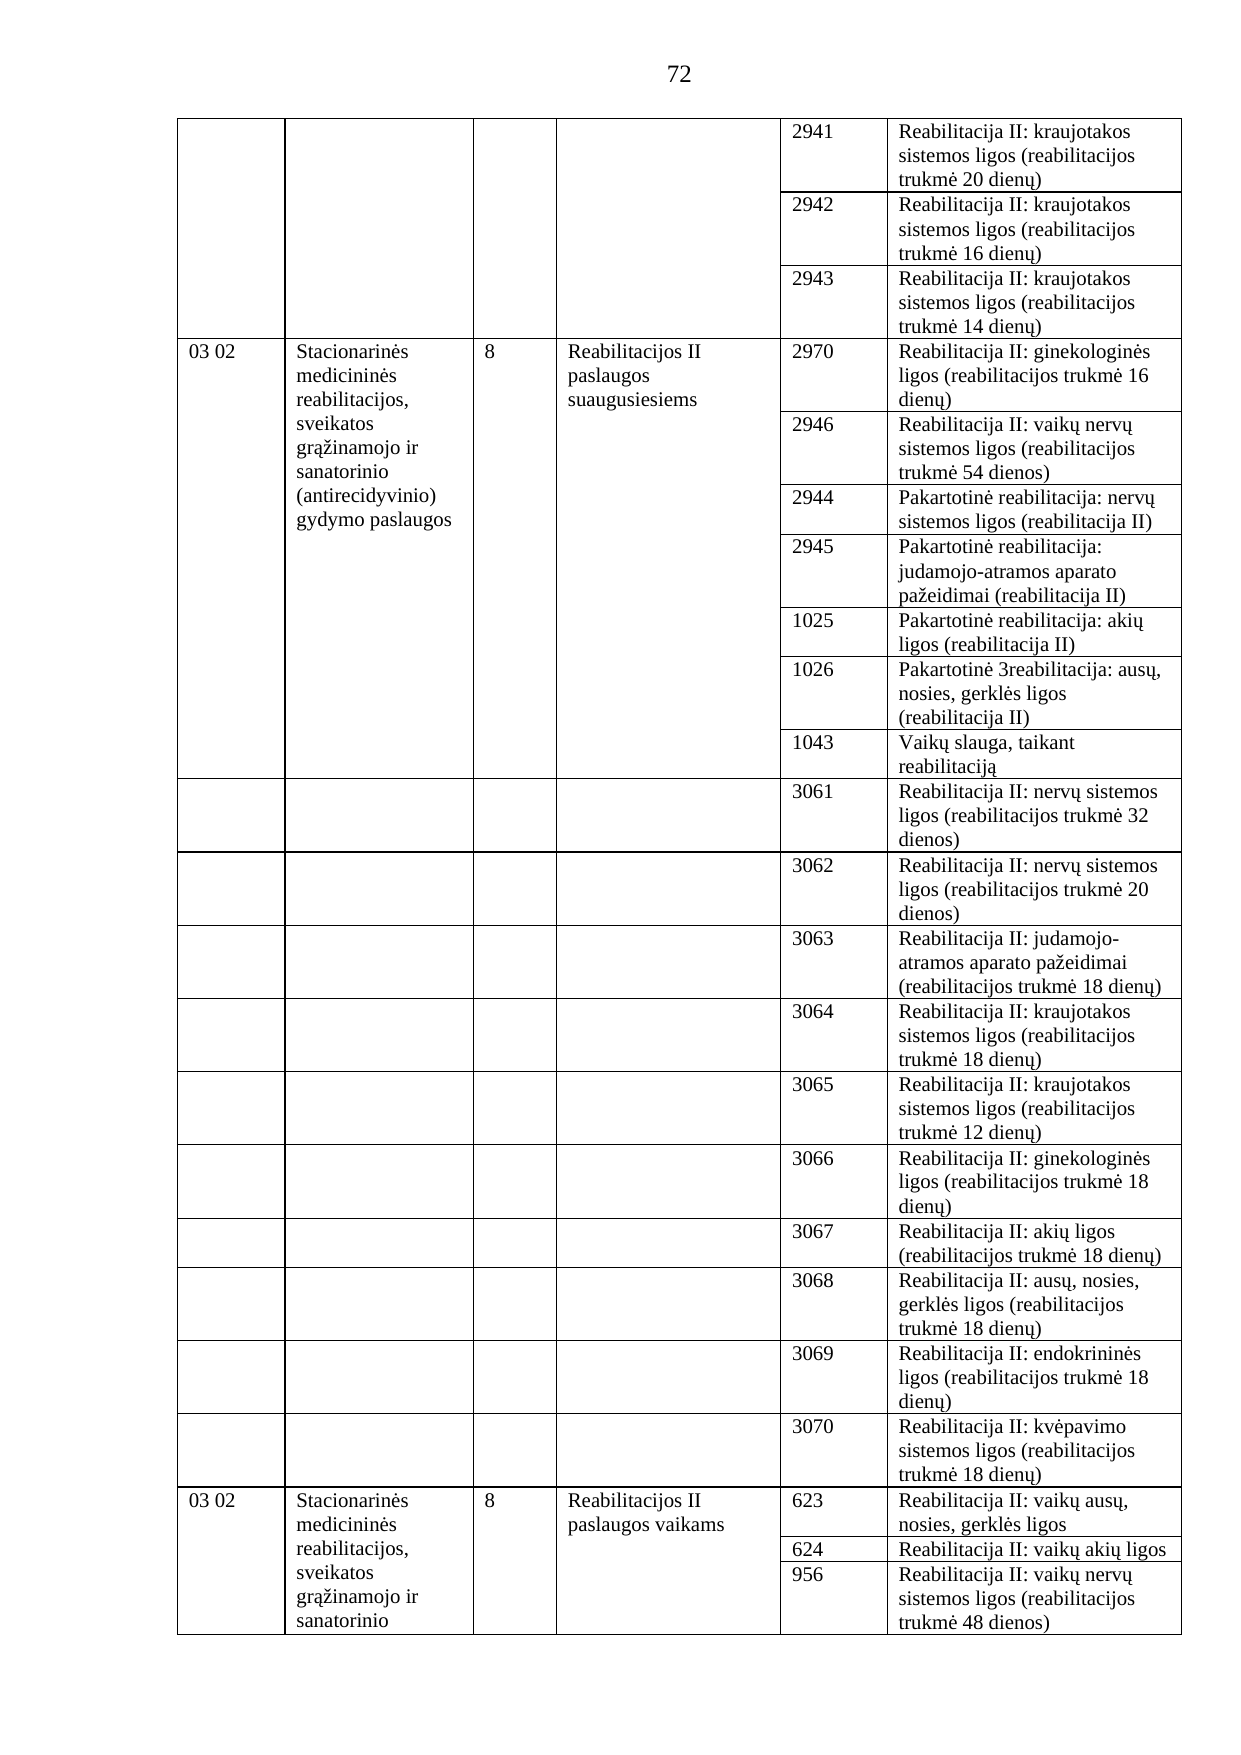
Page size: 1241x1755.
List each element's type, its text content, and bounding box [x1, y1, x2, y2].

table_cell 3066 [781, 1145, 887, 1218]
table_cell [557, 1268, 780, 1340]
table_cell 2943 [781, 266, 887, 338]
table_cell Reabilitacija II: nervų sistemos ligos (reabilitacijos trukmė 32 dienos) [888, 779, 1181, 851]
table_cell Reabilitacija II: judamojo-atramos aparato pažeidimai (reabilitacijos trukmė 18 dienų) [888, 926, 1181, 998]
table_cell Reabilitacija II: vaikų nervų sistemos ligos (reabilitacijos trukmė 54 dienos) [888, 412, 1181, 484]
table_cell [178, 1414, 284, 1486]
table_cell 2942 [781, 193, 887, 264]
table_cell Vaikų slauga, taikant reabilitaciją [888, 730, 1181, 778]
table_cell 1026 [781, 657, 887, 729]
table_cell Pakartotinė reabilitacija: nervų sistemos ligos (reabilitacija II) [888, 485, 1181, 533]
table_cell [557, 1072, 780, 1144]
table_cell [557, 1341, 780, 1413]
table_cell 03 02 [178, 1488, 284, 1634]
table_cell [474, 119, 556, 338]
table_cell [474, 1268, 556, 1340]
table_cell [474, 1341, 556, 1413]
table_cell Stacionarinės medicininės reabilitacijos, sveikatos grąžinamojo ir sanatorinio (antirecidyvinio) gydymo paslaugos [286, 339, 473, 778]
table_cell 623 [781, 1488, 887, 1536]
table_cell Reabilitacijos II paslaugos suaugusiesiems [557, 339, 780, 778]
table_cell 3061 [781, 779, 887, 851]
table_cell 2944 [781, 485, 887, 533]
table_cell [178, 853, 284, 925]
table_cell 3062 [781, 853, 887, 925]
table_cell 3067 [781, 1219, 887, 1267]
table_cell [178, 1341, 284, 1413]
table_cell Reabilitacija II: kraujotakos sistemos ligos (reabilitacijos trukmė 18 dienų) [888, 999, 1181, 1071]
table_cell Reabilitacija II: kraujotakos sistemos ligos (reabilitacijos trukmė 16 dienų) [888, 193, 1181, 264]
table_cell [557, 1145, 780, 1218]
table_cell Reabilitacija II: vaikų ausų, nosies, gerklės ligos [888, 1488, 1181, 1536]
table_cell Reabilitacija II: ginekologinės ligos (reabilitacijos trukmė 18 dienų) [888, 1145, 1181, 1218]
table_cell [286, 1072, 473, 1144]
table_cell [178, 1268, 284, 1340]
table_cell [286, 1219, 473, 1267]
table_cell [557, 1414, 780, 1486]
table_cell 2941 [781, 119, 887, 191]
table_cell [474, 999, 556, 1071]
table_cell 956 [781, 1562, 887, 1634]
table_cell [286, 1414, 473, 1486]
table_cell [286, 119, 473, 338]
table_cell 3068 [781, 1268, 887, 1340]
table_cell [286, 926, 473, 998]
table_cell Pakartotinė reabilitacija: akių ligos (reabilitacija II) [888, 608, 1181, 656]
table_cell 03 02 [178, 339, 284, 778]
table_cell [557, 853, 780, 925]
table_cell 3070 [781, 1414, 887, 1486]
table_cell [474, 853, 556, 925]
table_cell [286, 999, 473, 1071]
table_cell [178, 1072, 284, 1144]
table_cell 3064 [781, 999, 887, 1071]
table_cell Pakartotinė reabilitacija: judamojo-atramos aparato pažeidimai (reabilitacija II) [888, 535, 1181, 607]
table_cell [557, 119, 780, 338]
table_cell 3069 [781, 1341, 887, 1413]
table_cell [178, 1145, 284, 1218]
table_cell Reabilitacija II: akių ligos (reabilitacijos trukmė 18 dienų) [888, 1219, 1181, 1267]
table_cell Reabilitacija II: nervų sistemos ligos (reabilitacijos trukmė 20 dienos) [888, 853, 1181, 925]
table_cell Reabilitacija II: ausų, nosies, gerklės ligos (reabilitacijos trukmė 18 dienų) [888, 1268, 1181, 1340]
table_cell 1043 [781, 730, 887, 778]
table_cell Reabilitacija II: endokrininės ligos (reabilitacijos trukmė 18 dienų) [888, 1341, 1181, 1413]
table_cell [178, 926, 284, 998]
table_cell [286, 1341, 473, 1413]
table_cell 8 [474, 1488, 556, 1634]
table_cell [474, 1219, 556, 1267]
table_cell [178, 779, 284, 851]
table_cell Reabilitacija II: vaikų akių ligos [888, 1537, 1181, 1561]
table_cell [286, 779, 473, 851]
table_cell Reabilitacija II: vaikų nervų sistemos ligos (reabilitacijos trukmė 48 dienos) [888, 1562, 1181, 1634]
table_cell [557, 1219, 780, 1267]
table_cell Reabilitacija II: ginekologinės ligos (reabilitacijos trukmė 16 dienų) [888, 339, 1181, 411]
table_cell [557, 926, 780, 998]
table_cell 2945 [781, 535, 887, 607]
table_cell [286, 1268, 473, 1340]
table_cell Pakartotinė 3reabilitacija: ausų, nosies, gerklės ligos (reabilitacija II) [888, 657, 1181, 729]
table_cell Stacionarinės medicininės reabilitacijos, sveikatos grąžinamojo ir sanatorinio [286, 1488, 473, 1634]
table_cell 3065 [781, 1072, 887, 1144]
table_cell [474, 1414, 556, 1486]
table_cell [178, 999, 284, 1071]
table_cell 3063 [781, 926, 887, 998]
table_cell [474, 1145, 556, 1218]
table_cell [286, 1145, 473, 1218]
table_cell [557, 999, 780, 1071]
table_cell Reabilitacija II: kraujotakos sistemos ligos (reabilitacijos trukmė 12 dienų) [888, 1072, 1181, 1144]
table_cell Reabilitacija II: kvėpavimo sistemos ligos (reabilitacijos trukmė 18 dienų) [888, 1414, 1181, 1486]
table_cell 1025 [781, 608, 887, 656]
table_cell 624 [781, 1537, 887, 1561]
table_cell [178, 119, 284, 338]
table_cell [474, 779, 556, 851]
table_cell 2946 [781, 412, 887, 484]
table_cell Reabilitacija II: kraujotakos sistemos ligos (reabilitacijos trukmė 20 dienų) [888, 119, 1181, 191]
table_cell 8 [474, 339, 556, 778]
table_cell [178, 1219, 284, 1267]
table_cell [286, 853, 473, 925]
table_cell [474, 1072, 556, 1144]
table_cell [474, 926, 556, 998]
table_cell Reabilitacijos II paslaugos vaikams [557, 1488, 780, 1634]
table_cell 2970 [781, 339, 887, 411]
table_cell Reabilitacija II: kraujotakos sistemos ligos (reabilitacijos trukmė 14 dienų) [888, 266, 1181, 338]
table_cell [557, 779, 780, 851]
